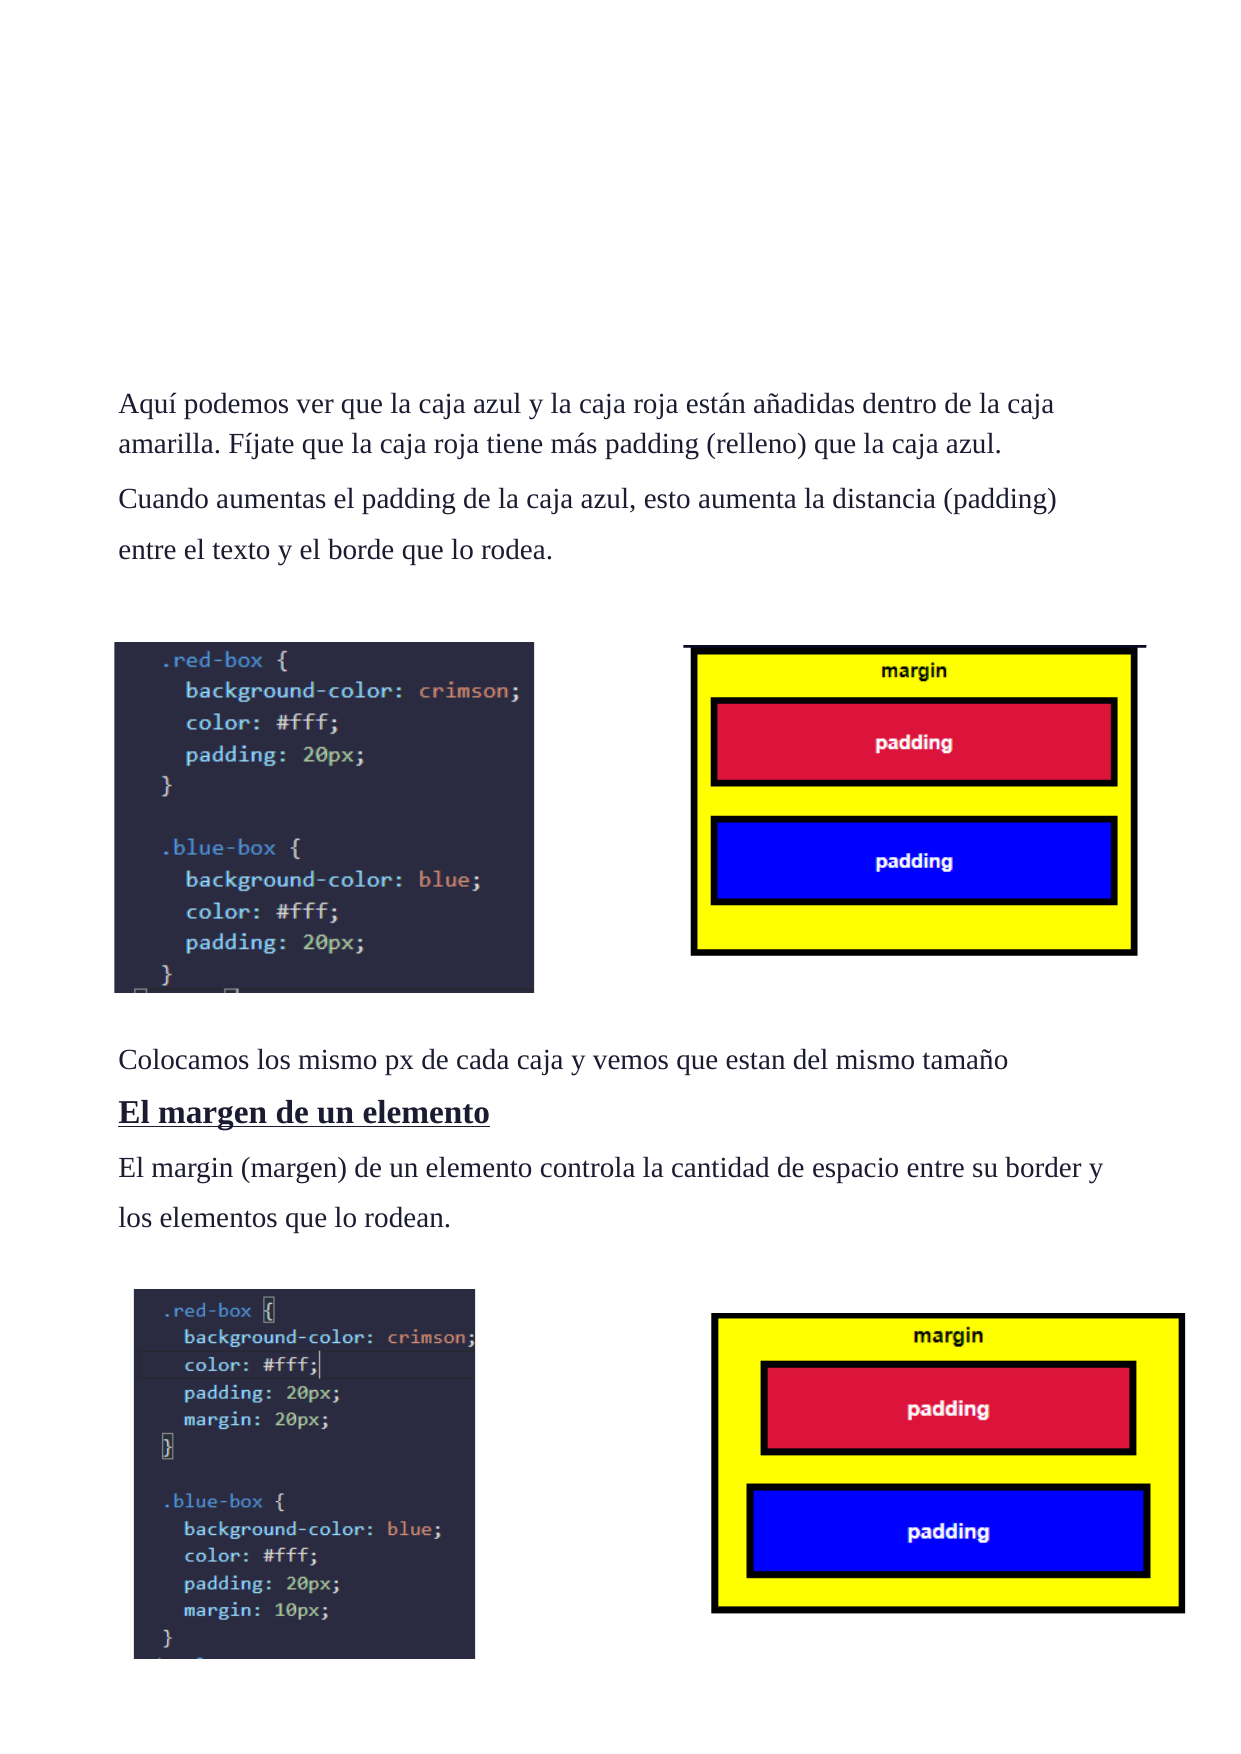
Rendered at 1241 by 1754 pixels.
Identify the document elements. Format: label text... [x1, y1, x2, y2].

text El margen de un elemento [118, 1092, 1122, 1131]
text Colocamos los mismo px de cada caja y vemos que estan del mismo tamaño [118, 1042, 1122, 1076]
text Cuando aumentas el padding de la caja azul, esto aumenta la distancia (padding) entre el texto y el borde que lo rodea. [118, 481, 1122, 565]
text El margin (margen) de un elemento controla la cantidad de espacio entre su border y los elementos que lo rodean. [118, 1150, 1122, 1234]
text Aquí podemos ver que la caja azul y la caja roja están añadidas dentro de la caja amarilla. Fíjate que la caja roja tiene más padding (relleno) que la caja azul. [118, 386, 1122, 460]
